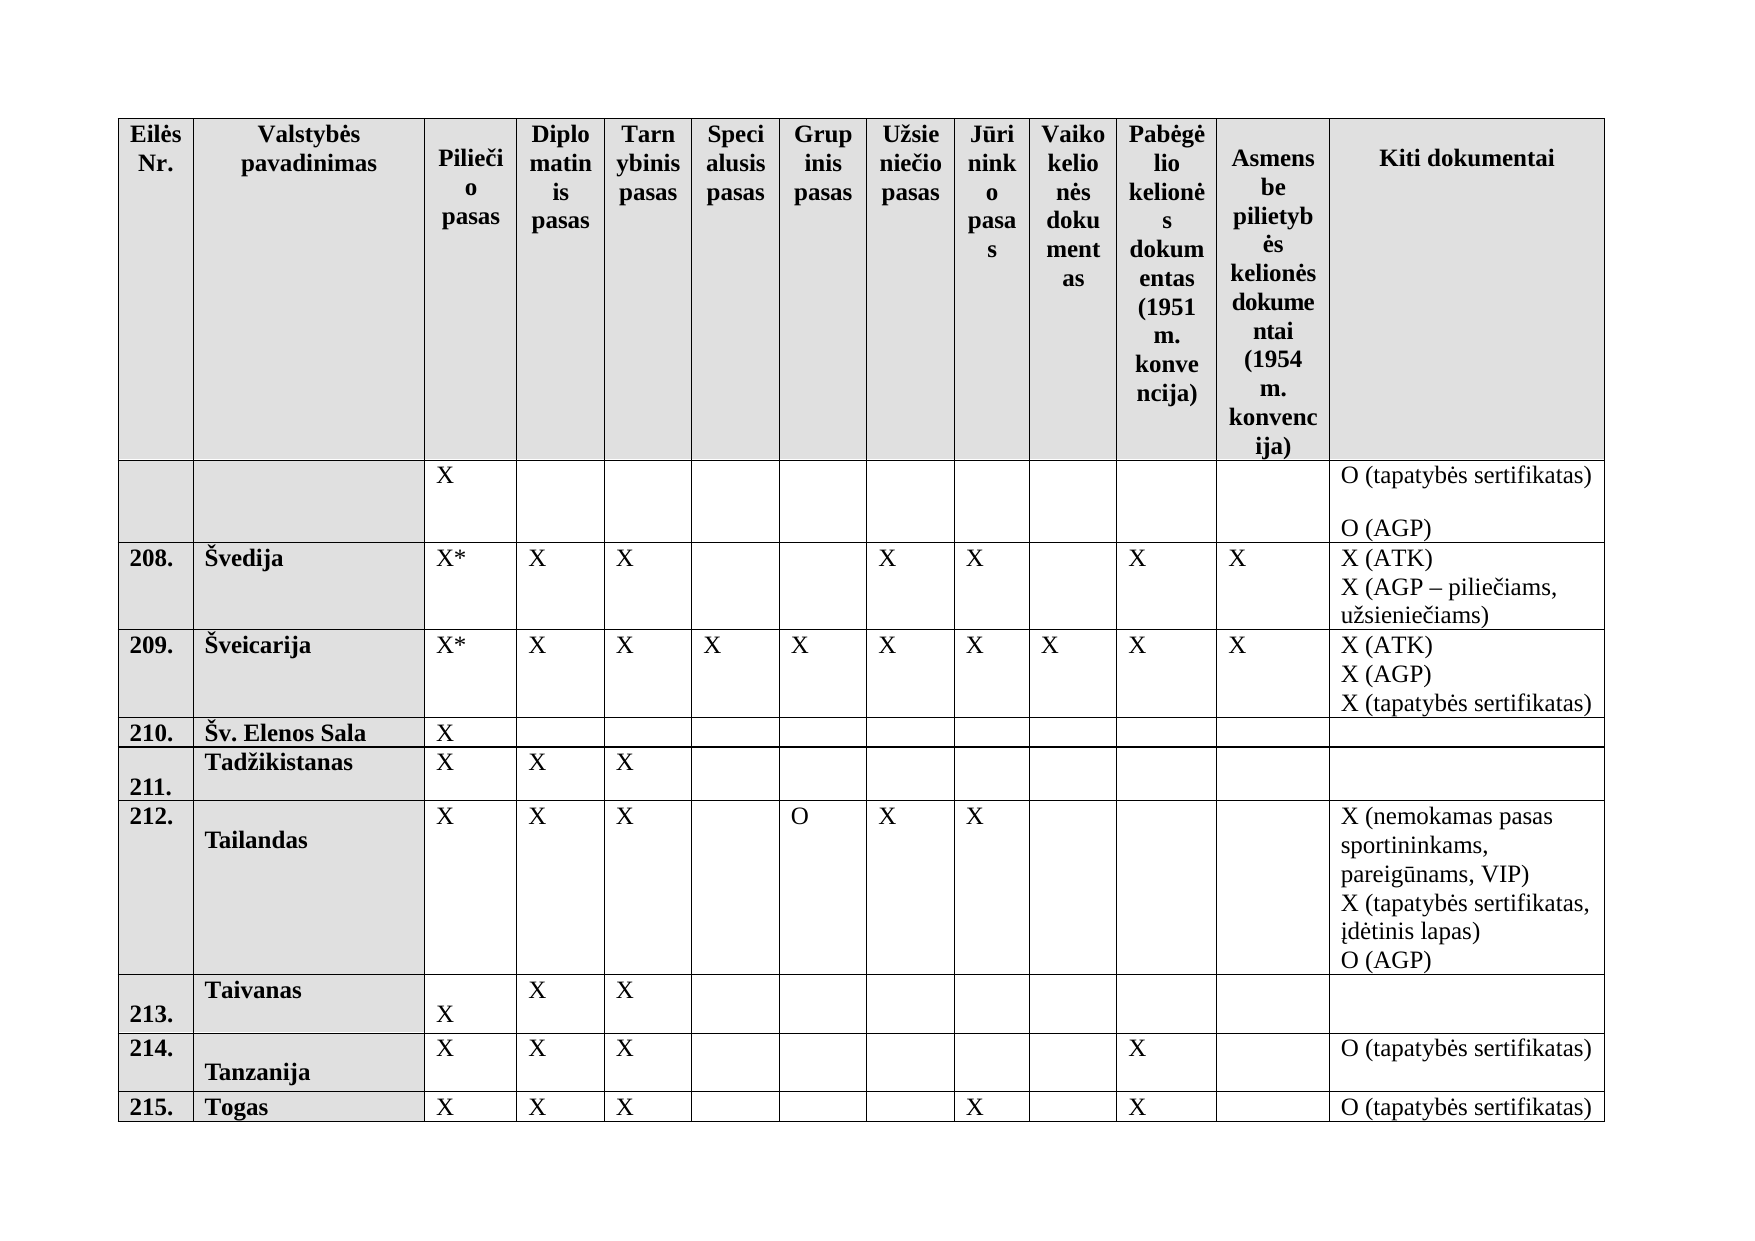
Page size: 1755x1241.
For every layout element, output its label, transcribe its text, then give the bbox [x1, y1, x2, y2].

table_cell [780, 718, 866, 746]
table_cell [1330, 975, 1604, 1032]
table_cell O (tapatybės sertifikatas) [1330, 1092, 1604, 1121]
table_cell X [1117, 1034, 1216, 1091]
table_cell X [425, 1034, 516, 1091]
table_cell [780, 1034, 866, 1091]
table_cell [955, 461, 1029, 542]
table_cell [780, 748, 866, 800]
table_cell [119, 461, 193, 542]
table_cell X [867, 543, 954, 629]
table_cell [692, 801, 779, 974]
table_cell O (tapatybės sertifikatas) [1330, 1034, 1604, 1091]
table_cell X [425, 801, 516, 974]
table_cell X* [425, 630, 516, 717]
table_cell [1117, 801, 1216, 974]
table_cell [692, 718, 779, 746]
table_cell [692, 1034, 779, 1091]
table_cell [955, 718, 1029, 746]
table_header Piliečio pasas [425, 119, 516, 459]
table_cell [1117, 461, 1216, 542]
table_header Jūrininko pasas [955, 119, 1029, 459]
table_cell [1330, 718, 1604, 746]
table_header Eilės Nr. [119, 119, 193, 459]
table_cell [780, 1092, 866, 1121]
table_cell X [955, 630, 1029, 717]
table_cell X (ATK) X (AGP – piliečiams, užsieniečiams) [1330, 543, 1604, 629]
table_cell [1030, 461, 1116, 542]
table_cell X [425, 718, 516, 746]
table_cell X [517, 801, 604, 974]
table_cell X [605, 543, 691, 629]
table_cell X* [425, 543, 516, 629]
table_cell X [605, 1034, 691, 1091]
table_cell [1217, 975, 1329, 1032]
table_header Valstybės pavadinimas [194, 119, 424, 459]
table_cell X [605, 748, 691, 800]
table_cell [692, 975, 779, 1032]
table_cell [1030, 801, 1116, 974]
table_cell 209. [119, 630, 193, 717]
table_cell [955, 748, 1029, 800]
table_header Asmens be pilietybės kelionės dokumentai (1954 m. konvencija) [1217, 119, 1329, 459]
table_cell [1117, 748, 1216, 800]
table_cell [867, 718, 954, 746]
table_cell X [1217, 630, 1329, 717]
table_cell [1117, 718, 1216, 746]
table_cell 212. [119, 801, 193, 974]
table_cell Togas [194, 1092, 424, 1121]
table_cell Taivanas [194, 975, 424, 1032]
table_cell X [517, 630, 604, 717]
table_cell [1217, 1034, 1329, 1091]
table_cell X [780, 630, 866, 717]
table_cell X [867, 630, 954, 717]
table_cell X [517, 543, 604, 629]
table_cell X [1117, 543, 1216, 629]
table_cell [1030, 1034, 1116, 1091]
table_cell [780, 975, 866, 1032]
table_cell X [425, 975, 516, 1032]
table_cell [1217, 461, 1329, 542]
table_cell X [1030, 630, 1116, 717]
table_cell X [692, 630, 779, 717]
table_cell 213. [119, 975, 193, 1032]
table_cell X [605, 630, 691, 717]
table_cell X [605, 1092, 691, 1121]
table_cell X [605, 801, 691, 974]
table_cell [605, 718, 691, 746]
table_cell Tanzanija [194, 1034, 424, 1091]
table_cell [1217, 718, 1329, 746]
table_cell O (tapatybės sertifikatas) O (AGP) [1330, 461, 1604, 542]
table_header Tarnybinis pasas [605, 119, 691, 459]
table_cell [1217, 748, 1329, 800]
table_cell Švedija [194, 543, 424, 629]
table_cell [1117, 975, 1216, 1032]
table_cell 208. [119, 543, 193, 629]
table_cell [1217, 801, 1329, 974]
table_cell Šveicarija [194, 630, 424, 717]
table_cell [867, 1034, 954, 1091]
table_cell X [517, 975, 604, 1032]
table_cell Tadžikistanas [194, 748, 424, 800]
table_cell [517, 718, 604, 746]
table_cell [867, 461, 954, 542]
table_cell X [517, 1034, 604, 1091]
table_cell [955, 975, 1029, 1032]
table_cell [780, 461, 866, 542]
table_header Užsieniečio pasas [867, 119, 954, 459]
table_cell X [605, 975, 691, 1032]
table_cell 215. [119, 1092, 193, 1121]
table_cell [1330, 748, 1604, 800]
table_cell 210. [119, 718, 193, 746]
table_cell O [780, 801, 866, 974]
table_cell Tailandas [194, 801, 424, 974]
table_cell 211. [119, 748, 193, 800]
table_header Pabėgėlio kelionės dokumentas (1951 m. konvencija) [1117, 119, 1216, 459]
table_cell [780, 543, 866, 629]
table_cell [517, 461, 604, 542]
table_cell [1030, 718, 1116, 746]
table_cell [1030, 748, 1116, 800]
table_cell [1030, 1092, 1116, 1121]
table_cell X [425, 1092, 516, 1121]
table_cell [1030, 543, 1116, 629]
table_header Grupinis pasas [780, 119, 866, 459]
table_cell [867, 975, 954, 1032]
table_cell [692, 1092, 779, 1121]
table_cell X (nemokamas pasas sportininkams, pareigūnams, VIP) X (tapatybės sertifikatas, įdėtinis lapas) O (AGP) [1330, 801, 1604, 974]
table_cell [692, 461, 779, 542]
table_cell X [1117, 630, 1216, 717]
table_cell [194, 461, 424, 542]
table_cell X [955, 801, 1029, 974]
table_cell [1217, 1092, 1329, 1121]
table_header Specialusis pasas [692, 119, 779, 459]
table_cell X [955, 1092, 1029, 1121]
table_cell X [517, 748, 604, 800]
table_cell [1030, 975, 1116, 1032]
table_cell [605, 461, 691, 542]
table_header Vaiko kelionės dokumentas [1030, 119, 1116, 459]
table_cell [692, 748, 779, 800]
table_header Diplomatinis pasas [517, 119, 604, 459]
table_cell X [1217, 543, 1329, 629]
table_cell X [867, 801, 954, 974]
table_cell 214. [119, 1034, 193, 1091]
table_cell X [955, 543, 1029, 629]
table_cell [692, 543, 779, 629]
table_cell X (ATK) X (AGP) X (tapatybės sertifikatas) [1330, 630, 1604, 717]
table_cell X [1117, 1092, 1216, 1121]
table_cell [867, 748, 954, 800]
table_cell [867, 1092, 954, 1121]
table_cell X [425, 748, 516, 800]
table_cell [955, 1034, 1029, 1091]
table_cell X [425, 461, 516, 542]
table_cell Šv. Elenos Sala [194, 718, 424, 746]
table_cell X [517, 1092, 604, 1121]
table_header Kiti dokumentai [1330, 119, 1604, 459]
